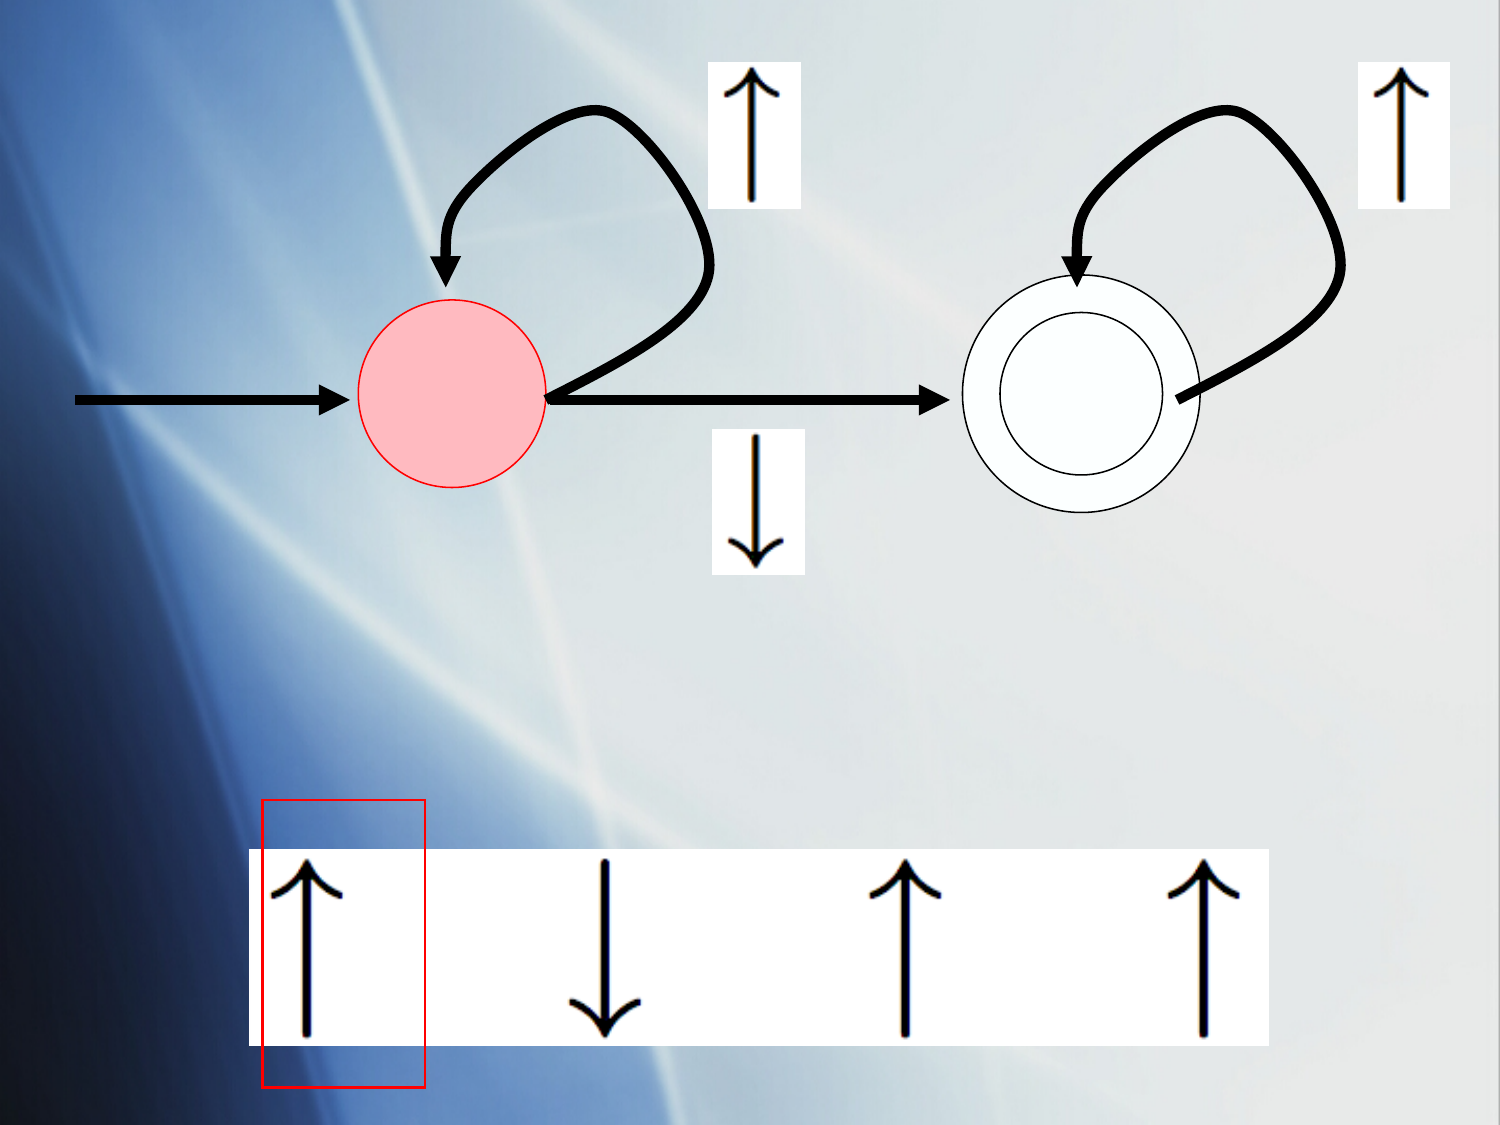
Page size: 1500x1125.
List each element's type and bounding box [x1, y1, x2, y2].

text_box [962, 275, 1201, 513]
picture [0, 0, 1500, 1125]
text_box [358, 299, 546, 488]
